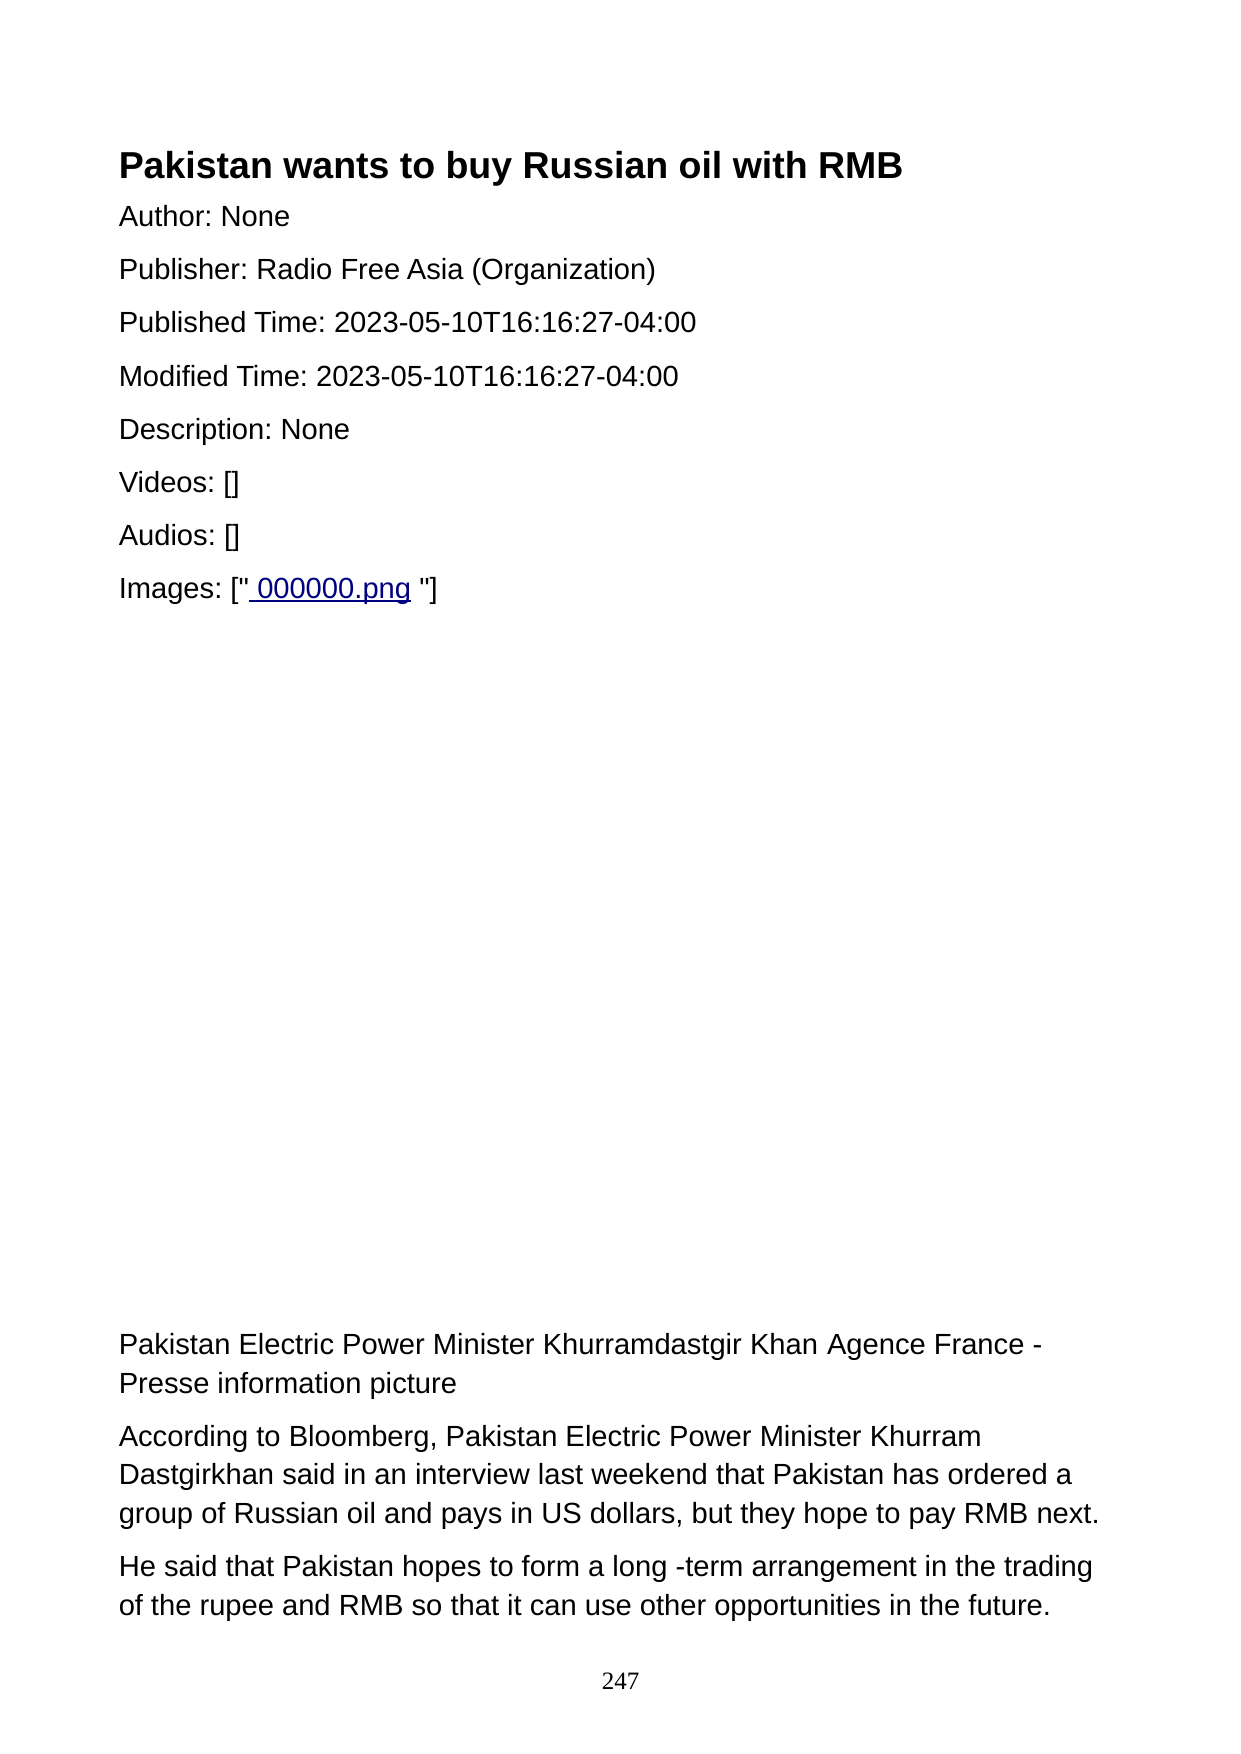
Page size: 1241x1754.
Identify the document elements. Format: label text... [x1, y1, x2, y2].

subtitle Pakistan wants to buy Russian oil with RMB [118, 143, 1122, 187]
text Publisher: Radio Free Asia (Organization) [118, 252, 1122, 286]
text Description: None [118, 412, 1122, 445]
text Author: None [118, 199, 1122, 233]
text Images: [" 000000.png "] [118, 571, 1122, 604]
text Modified Time: 2023-05-10T16:16:27-04:00 [118, 358, 1122, 392]
text Pakistan Electric Power Minister Khurramdastgir Khan Agence France -Presse information picture [118, 624, 1122, 1399]
text According to Bloomberg, Pakistan Electric Power Minister Khurram Dastgirkhan said in an interview last weekend that Pakistan has ordered a group of Russian oil and pays in US dollars, but they hope to pay RMB next. [118, 1419, 1122, 1529]
text Videos: [] [118, 465, 1122, 498]
text Published Time: 2023-05-10T16:16:27-04:00 [118, 305, 1122, 339]
text Audios: [] [118, 518, 1122, 551]
text He said that Pakistan hopes to form a long -term arrangement in the trading of the rupee and RMB so that it can use other opportunities in the future. [118, 1549, 1122, 1621]
